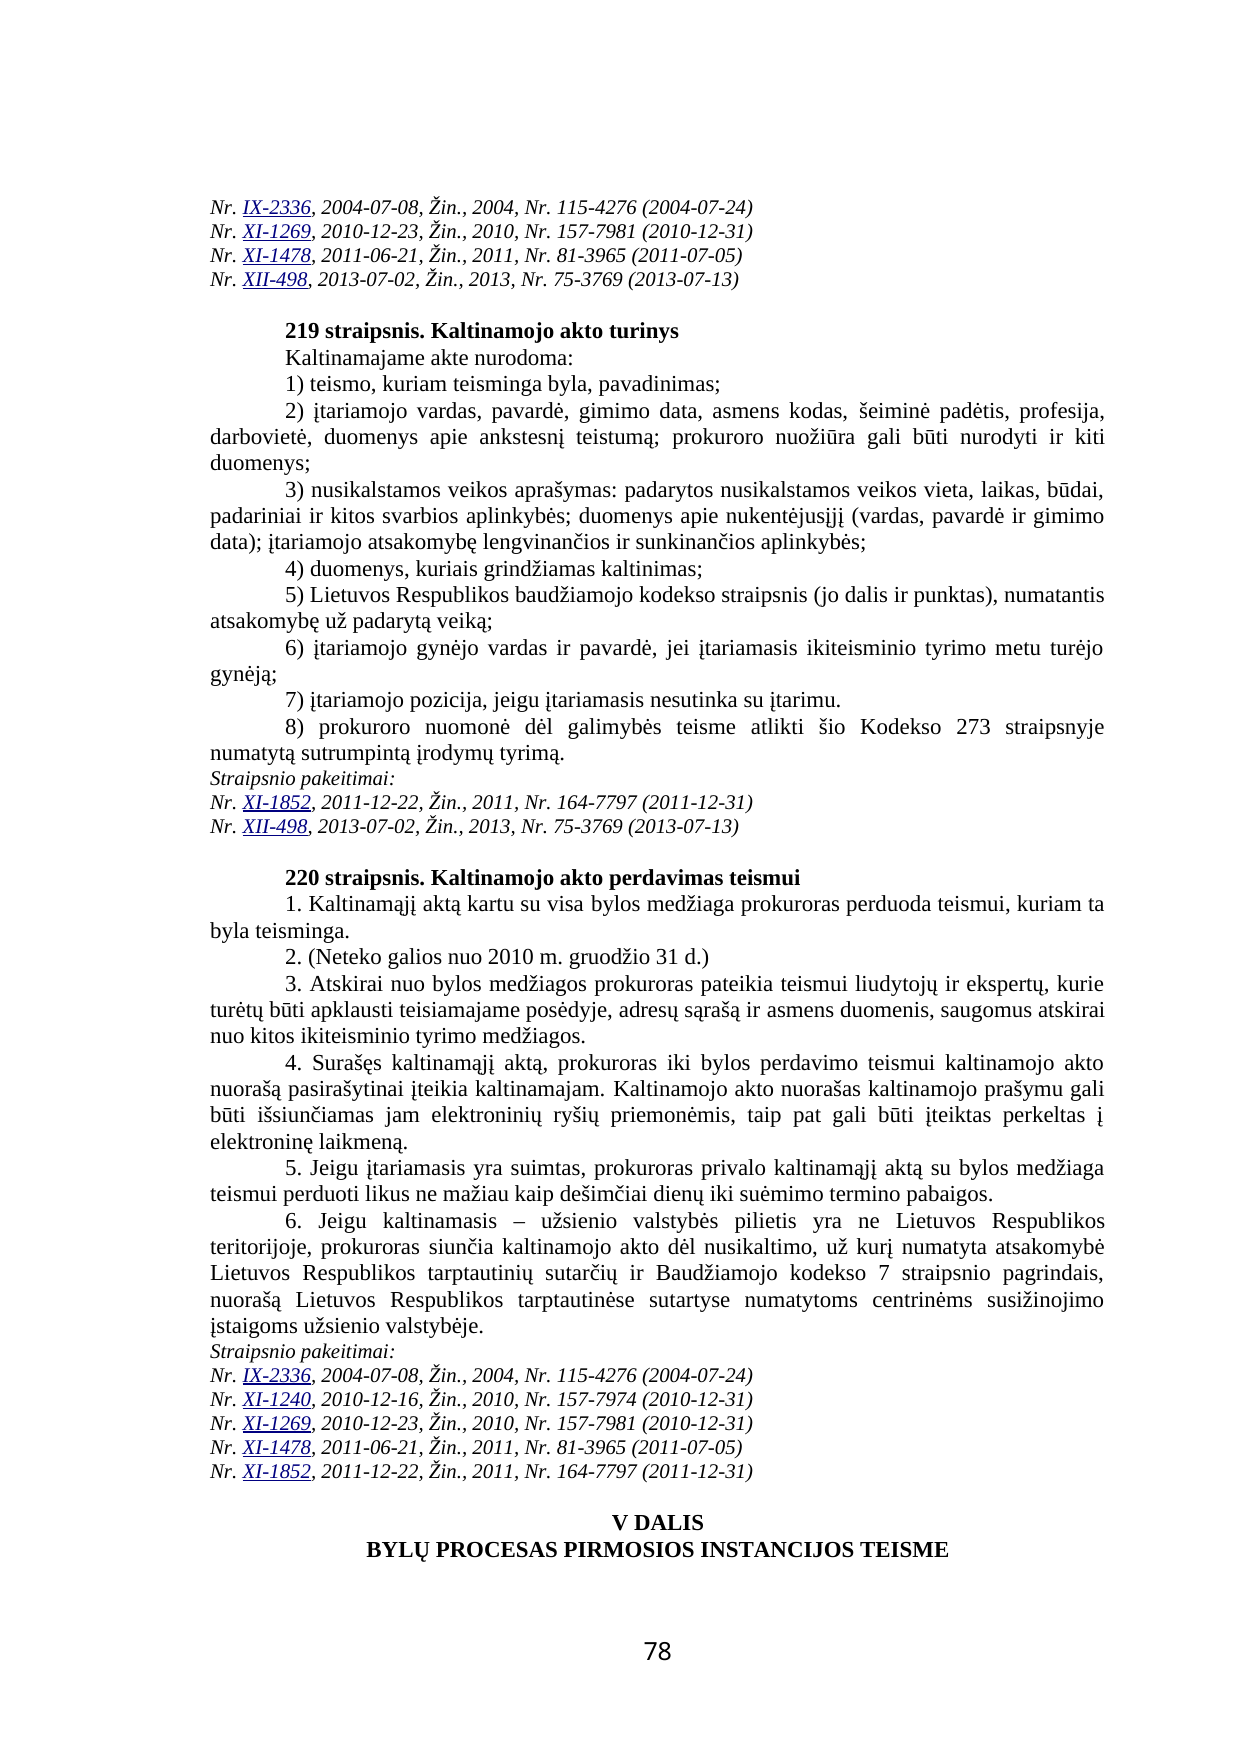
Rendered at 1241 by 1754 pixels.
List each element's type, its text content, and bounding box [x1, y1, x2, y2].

text 4) duomenys, kuriais grindžiamas kaltinimas; [210, 555, 1106, 581]
text Nr. XII-498, 2013-07-02, Žin., 2013, Nr. 75-3769 (2013-07-13) [210, 267, 1106, 291]
text 8) prokuroro nuomonė dėl galimybės teisme atlikti šio Kodekso 273 straipsnyje numatytą sutrumpintą įrodymų tyrimą. [210, 713, 1106, 766]
text 3) nusikalstamos veikos aprašymas: padarytos nusikalstamos veikos vieta, laikas, būdai, padariniai ir kitos svarbios aplinkybės; duomenys apie nukentėjusįjį (vardas, pavardė ir gimimo data); įtariamojo atsakomybę lengvinančios ir sunkinančios aplinkybės; [210, 476, 1106, 555]
text Nr. XI-1240, 2010-12-16, Žin., 2010, Nr. 157-7974 (2010-12-31) [210, 1387, 1106, 1411]
text 4. Surašęs kaltinamąjį aktą, prokuroras iki bylos perdavimo teismui kaltinamojo akto nuorašą pasirašytinai įteikia kaltinamajam. Kaltinamojo akto nuorašas kaltinamojo prašymu gali būti išsiunčiamas jam elektroninių ryšių priemonėmis, taip pat gali būti įteiktas perkeltas į elektroninę laikmeną. [210, 1049, 1106, 1154]
text 5. Jeigu įtariamasis yra suimtas, prokuroras privalo kaltinamąjį aktą su bylos medžiaga teismui perduoti likus ne mažiau kaip dešimčiai dienų iki suėmimo termino pabaigos. [210, 1154, 1106, 1207]
text Nr. XI-1269, 2010-12-23, Žin., 2010, Nr. 157-7981 (2010-12-31) [210, 219, 1106, 243]
text 6) įtariamojo gynėjo vardas ir pavardė, jei įtariamasis ikiteisminio tyrimo metu turėjo gynėją; [210, 634, 1106, 687]
text Nr. XII-498, 2013-07-02, Žin., 2013, Nr. 75-3769 (2013-07-13) [210, 814, 1106, 838]
text Nr. XI-1269, 2010-12-23, Žin., 2010, Nr. 157-7981 (2010-12-31) [210, 1411, 1106, 1435]
text 219 straipsnis. Kaltinamojo akto turinys [210, 318, 1106, 344]
text Nr. XI-1478, 2011-06-21, Žin., 2011, Nr. 81-3965 (2011-07-05) [210, 243, 1106, 267]
text Straipsnio pakeitimai: [210, 766, 1106, 790]
text 1) teismo, kuriam teisminga byla, pavadinimas; [210, 370, 1106, 397]
text Kaltinamajame akte nurodoma: [210, 344, 1106, 370]
text 5) Lietuvos Respublikos baudžiamojo kodekso straipsnis (jo dalis ir punktas), numatantis atsakomybę už padarytą veiką; [210, 581, 1106, 634]
text 2. (Neteko galios nuo 2010 m. gruodžio 31 d.) [210, 943, 1106, 969]
text 2) įtariamojo vardas, pavardė, gimimo data, asmens kodas, šeiminė padėtis, profesija, darbovietė, duomenys apie ankstesnį teistumą; prokuroro nuožiūra gali būti nurodyti ir kiti duomenys; [210, 397, 1106, 476]
text Straipsnio pakeitimai: [210, 1338, 1106, 1363]
text Nr. IX-2336, 2004-07-08, Žin., 2004, Nr. 115-4276 (2004-07-24) [210, 1363, 1106, 1387]
text Bylų procesas pirmosios instancijos teisme [210, 1536, 1106, 1562]
subtitle V dalis [210, 1509, 1106, 1536]
text 220 straipsnis. Kaltinamojo akto perdavimas teismui [210, 864, 1106, 891]
text Nr. XI-1852, 2011-12-22, Žin., 2011, Nr. 164-7797 (2011-12-31) [210, 1459, 1106, 1483]
text 1. Kaltinamąjį aktą kartu su visa bylos medžiaga prokuroras perduoda teismui, kuriam ta byla teisminga. [210, 891, 1106, 943]
text 3. Atskirai nuo bylos medžiagos prokuroras pateikia teismui liudytojų ir ekspertų, kurie turėtų būti apklausti teisiamajame posėdyje, adresų sąrašą ir asmens duomenis, saugomus atskirai nuo kitos ikiteisminio tyrimo medžiagos. [210, 969, 1106, 1049]
text 7) įtariamojo pozicija, jeigu įtariamasis nesutinka su įtarimu. [210, 687, 1106, 713]
text Nr. XI-1852, 2011-12-22, Žin., 2011, Nr. 164-7797 (2011-12-31) [210, 790, 1106, 814]
text 6. Jeigu kaltinamasis – užsienio valstybės pilietis yra ne Lietuvos Respublikos teritorijoje, prokuroras siunčia kaltinamojo akto dėl nusikaltimo, už kurį numatyta atsakomybė Lietuvos Respublikos tarptautinių sutarčių ir Baudžiamojo kodekso 7 straipsnio pagrindais, nuorašą Lietuvos Respublikos tarptautinėse sutartyse numatytoms centrinėms susižinojimo įstaigoms užsienio valstybėje. [210, 1207, 1106, 1338]
text Nr. XI-1478, 2011-06-21, Žin., 2011, Nr. 81-3965 (2011-07-05) [210, 1435, 1106, 1459]
text Nr. IX-2336, 2004-07-08, Žin., 2004, Nr. 115-4276 (2004-07-24) [210, 195, 1106, 219]
